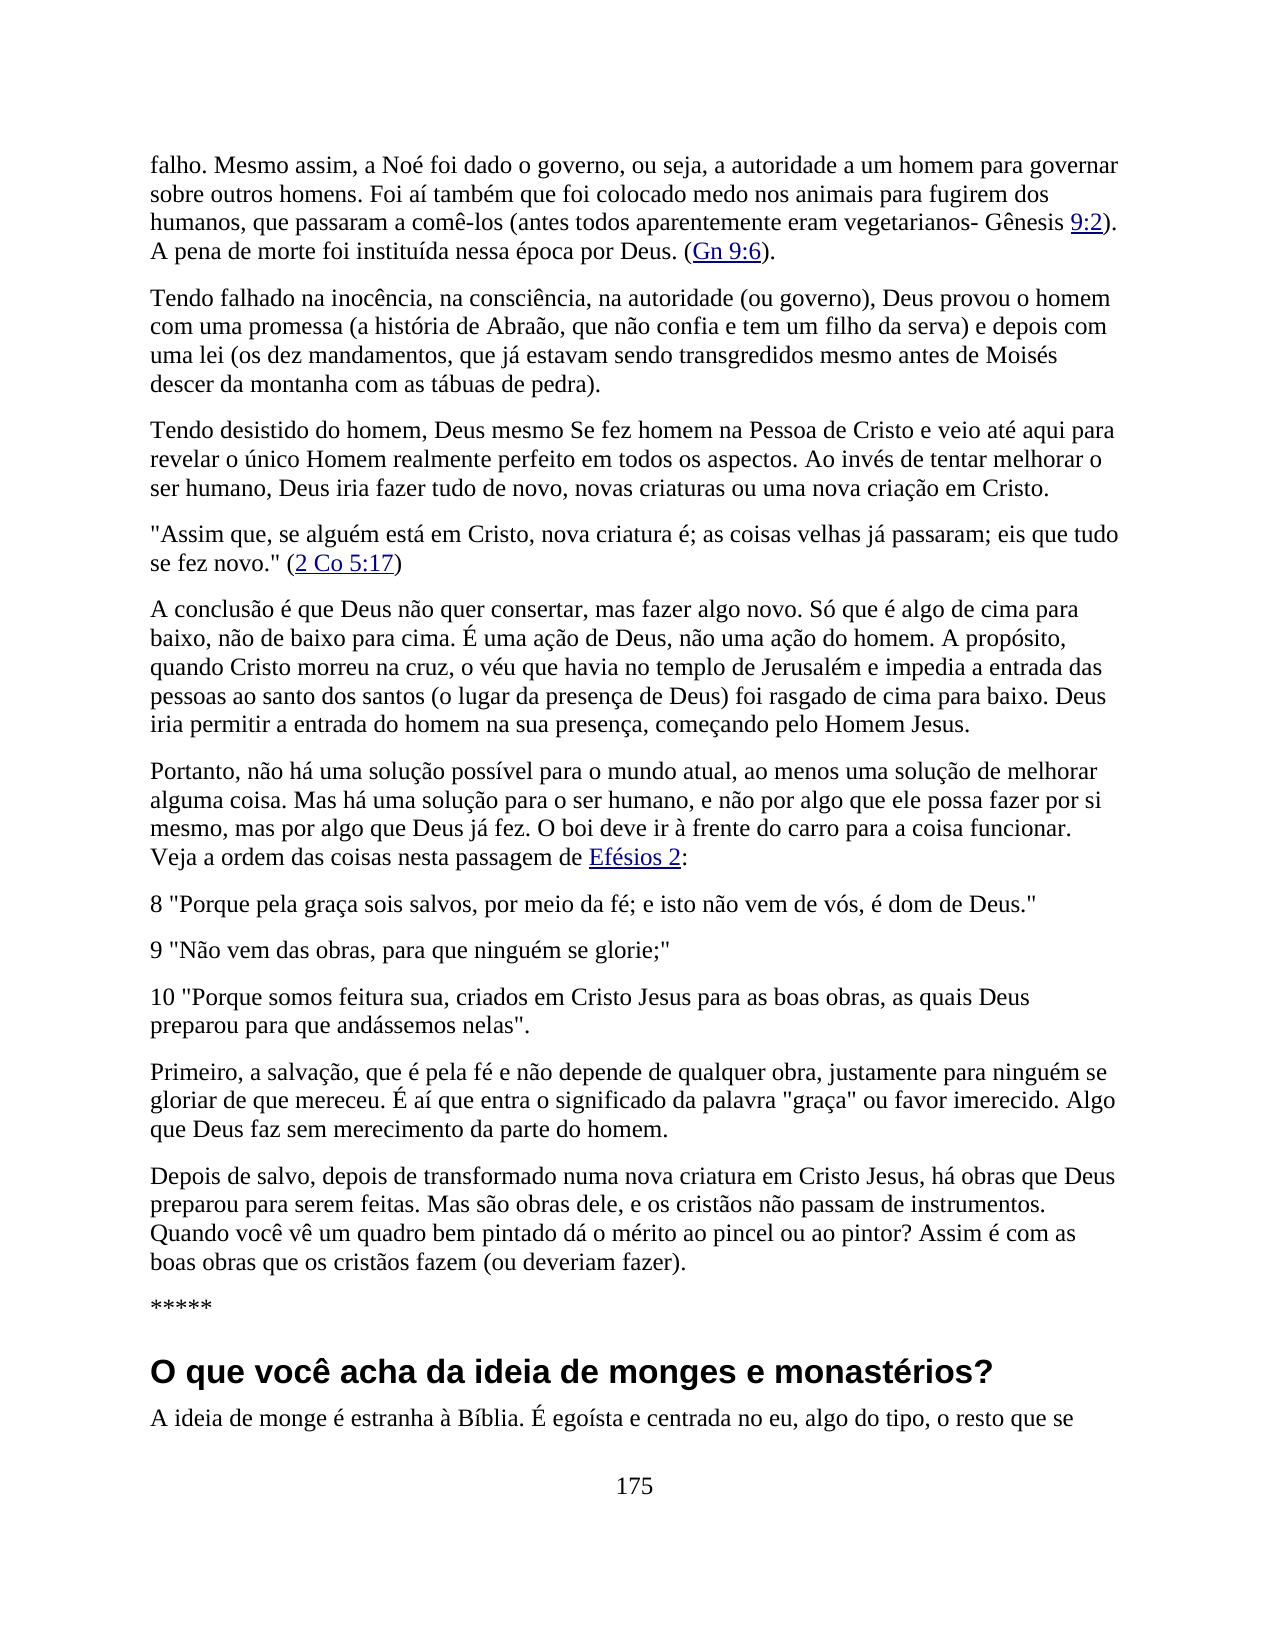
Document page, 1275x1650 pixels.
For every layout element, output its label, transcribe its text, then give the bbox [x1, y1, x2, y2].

text falho. Mesmo assim, a Noé foi dado o governo, ou seja, a autoridade a um homem para governar sobre outros homens. Foi aí também que foi colocado medo nos animais para fugirem dos humanos, que passaram a comê-los (antes todos aparentemente eram vegetarianos- Gênesis 9:2). A pena de morte foi instituída nessa época por Deus. (Gn 9:6). [150, 150, 1125, 265]
text 10 "Porque somos feitura sua, criados em Cristo Jesus para as boas obras, as quais Deus preparou para que andássemos nelas". [150, 982, 1125, 1039]
text Tendo desistido do homem, Deus mesmo Se fez homem na Pessoa de Cristo e veio até aqui para revelar o único Homem realmente perfeito em todos os aspectos. Ao invés de tentar melhorar o ser humano, Deus iria fazer tudo de novo, novas criaturas ou uma nova criação em Cristo. [150, 415, 1125, 502]
text Tendo falhado na inocência, na consciência, na autoridade (ou governo), Deus provou o homem com uma promessa (a história de Abraão, que não confia e tem um filho da serva) e depois com uma lei (os dez mandamentos, que já estavam sendo transgredidos mesmo antes de Moisés descer da montanha com as tábuas de pedra). [150, 283, 1125, 398]
text Portanto, não há uma solução possível para o mundo atual, ao menos uma solução de melhorar alguma coisa. Mas há uma solução para o ser humano, e não por algo que ele possa fazer por si mesmo, mas por algo que Deus já fez. O boi deve ir à frente do carro para a coisa funcionar. Veja a ordem das coisas nesta passagem de Efésios 2: [150, 756, 1125, 871]
text 8 "Porque pela graça sois salvos, por meio da fé; e isto não vem de vós, é dom de Deus." [150, 889, 1125, 917]
text ***** [150, 1293, 1125, 1322]
text Primeiro, a salvação, que é pela fé e não depende de qualquer obra, justamente para ninguém se gloriar de que mereceu. É aí que entra o significado da palavra "graça" ou favor imerecido. Algo que Deus faz sem merecimento da parte do homem. [150, 1057, 1125, 1143]
text 9 "Não vem das obras, para que ninguém se glorie;" [150, 935, 1125, 964]
text A ideia de monge é estranha à Bíblia. É egoísta e centrada no eu, algo do tipo, o resto que se [150, 1403, 1125, 1432]
subtitle O que você acha da ideia de monges e monastérios? [150, 1352, 1125, 1391]
text A conclusão é que Deus não quer consertar, mas fazer algo novo. Só que é algo de cima para baixo, não de baixo para cima. É uma ação de Deus, não uma ação do homem. A propósito, quando Cristo morreu na cruz, o véu que havia no templo de Jerusalém e impedia a entrada das pessoas ao santo dos santos (o lugar da presença de Deus) foi rasgado de cima para baixo. Deus iria permitir a entrada do homem na sua presença, começando pelo Homem Jesus. [150, 594, 1125, 738]
text Depois de salvo, depois de transformado numa nova criatura em Cristo Jesus, há obras que Deus preparou para serem feitas. Mas são obras dele, e os cristãos não passam de instrumentos. Quando você vê um quadro bem pintado dá o mérito ao pincel ou ao pintor? Assim é com as boas obras que os cristãos fazem (ou deveriam fazer). [150, 1161, 1125, 1276]
text "Assim que, se alguém está em Cristo, nova criatura é; as coisas velhas já passaram; eis que tudo se fez novo." (2 Co 5:17) [150, 519, 1125, 577]
